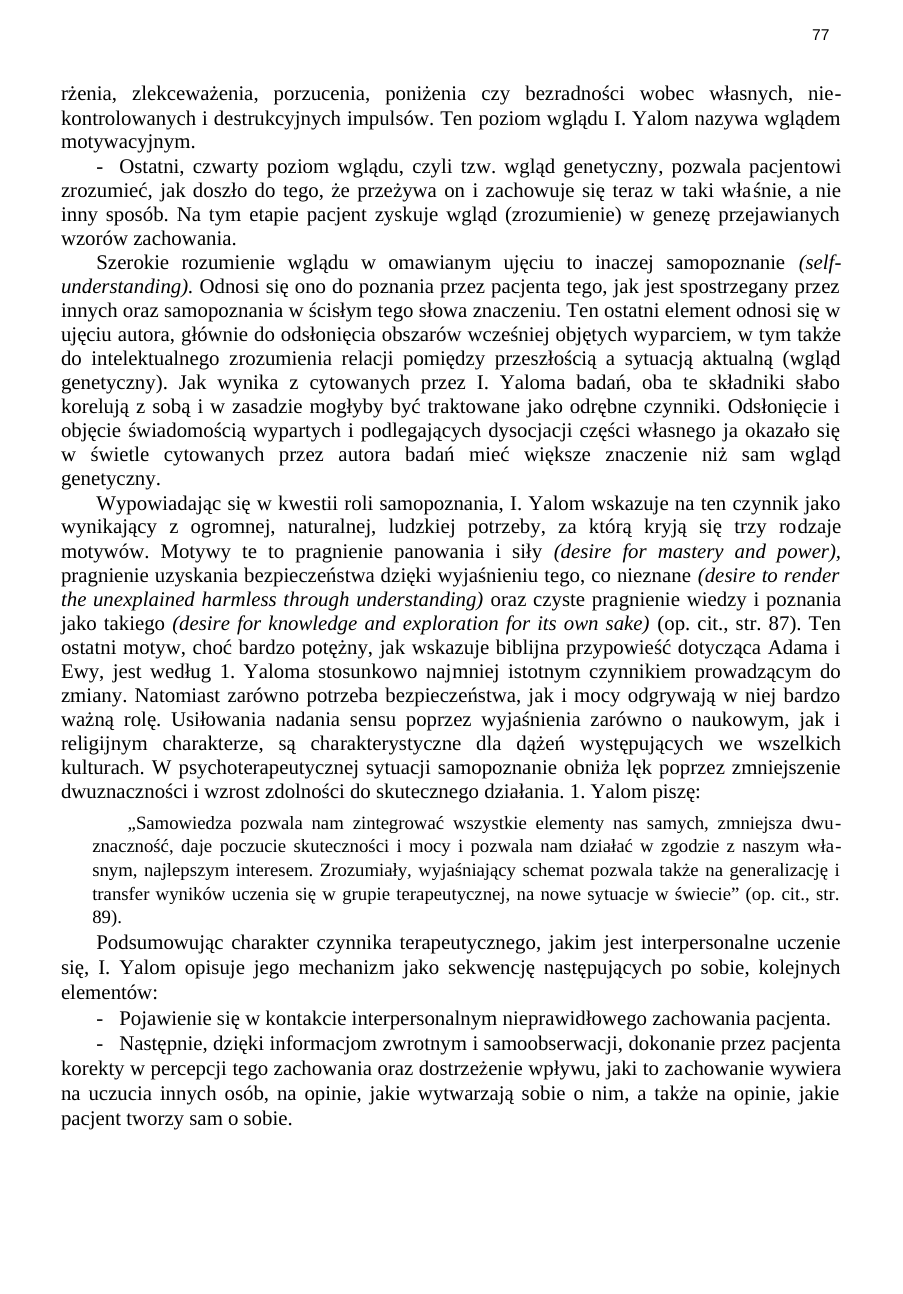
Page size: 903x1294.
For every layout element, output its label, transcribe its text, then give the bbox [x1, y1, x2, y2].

list Ostatni, czwarty poziom wglądu, czyli tzw. wgląd genetyczny, pozwala pacjen­towi zrozumieć, jak doszło do tego, że przeżywa on i zachowuje się teraz w taki wła­śnie, a nie inny sposób. Na tym etapie pacjent zyskuje wgląd (zrozumienie) w genezę przejawianych wzorów zachowania. [61, 153, 841, 250]
text rżenia, zlekceważenia, porzucenia, poniżenia czy bezradności wobec własnych, nie­kontrolowanych i destrukcyjnych impulsów. Ten poziom wglądu I. Yalom nazywa wglądem motywacyjnym. [61, 81, 841, 153]
text „Samowiedza pozwala nam zintegrować wszystkie elementy nas samych, zmniejsza dwu­znaczność, daje poczucie skuteczności i mocy i pozwala nam działać w zgodzie z naszym wła­snym, najlepszym interesem. Zrozumiały, wyjaśniający schemat pozwala także na generalizację i transfer wyników uczenia się w grupie terapeutycznej, na nowe sytuacje w świecie” (op. cit., str. 89). [92, 812, 841, 928]
list Następnie, dzięki informacjom zwrotnym i samoobserwacji, dokonanie przez pacjenta korekty w percepcji tego zachowania oraz dostrzeżenie wpływu, jaki to za­chowanie wywiera na uczucia innych osób, na opinie, jakie wytwarzają sobie o nim, a także na opinie, jakie pacjent tworzy sam o sobie. [61, 1031, 841, 1130]
list Pojawienie się w kontakcie interpersonalnym nieprawidłowego zachowania pa­cjenta. [61, 1005, 841, 1029]
text Wypowiadając się w kwestii roli samopoznania, I. Yalom wskazuje na ten czynnik jako wynikający z ogromnej, naturalnej, ludzkiej potrzeby, za którą kryją się trzy ro­dzaje motywów. Motywy te to pragnienie panowania i siły (desire for mastery and power), pragnienie uzyskania bezpieczeństwa dzięki wyjaśnieniu tego, co nieznane (desire to render the unexplained harmless through understanding) oraz czyste pra­gnienie wiedzy i poznania jako takiego (desire for knowledge and exploration for its own sake) (op. cit., str. 87). Ten ostatni motyw, choć bardzo potężny, jak wskazuje biblijna przypowieść dotycząca Adama i Ewy, jest według 1. Yaloma stosunkowo naj­mniej istotnym czynnikiem prowadzącym do zmiany. Natomiast zarówno potrzeba bezpieczeństwa, jak i mocy odgrywają w niej bardzo ważną rolę. Usiłowania nadania sensu poprzez wyjaśnienia zarówno o naukowym, jak i religijnym charakterze, są cha­rakterystyczne dla dążeń występujących we wszelkich kulturach. W psycho­terapeutycznej sytuacji samopoznanie obniża lęk poprzez zmniejszenie dwuznaczności i wzrost zdolności do skutecznego działania. 1. Yalom piszę: [61, 490, 841, 803]
text Podsumowując charakter czynnika terapeutycznego, jakim jest interpersonalne uczenie się, I. Yalom opisuje jego mechanizm jako sekwencję następujących po sobie, kolejnych elementów: [61, 930, 841, 1004]
text Szerokie rozumienie wglądu w omawianym ujęciu to inaczej samopoznanie (self­understanding). Odnosi się ono do poznania przez pacjenta tego, jak jest spostrzegany przez innych oraz samopoznania w ścisłym tego słowa znaczeniu. Ten ostatni element odnosi się w ujęciu autora, głównie do odsłonięcia obszarów wcześniej objętych wy­parciem, w tym także do intelektualnego zrozumienia relacji pomiędzy przeszłością a sytuacją aktualną (wgląd genetyczny). Jak wynika z cytowanych przez I. Yaloma badań, oba te składniki słabo korelują z sobą i w zasadzie mogłyby być traktowane jako odrębne czynniki. Odsłonięcie i objęcie świadomością wypartych i podlegających dysocjacji części własnego ja okazało się w świetle cytowanych przez autora badań mieć większe znaczenie niż sam wgląd genetyczny. [61, 250, 841, 490]
text 77 [812, 25, 835, 43]
